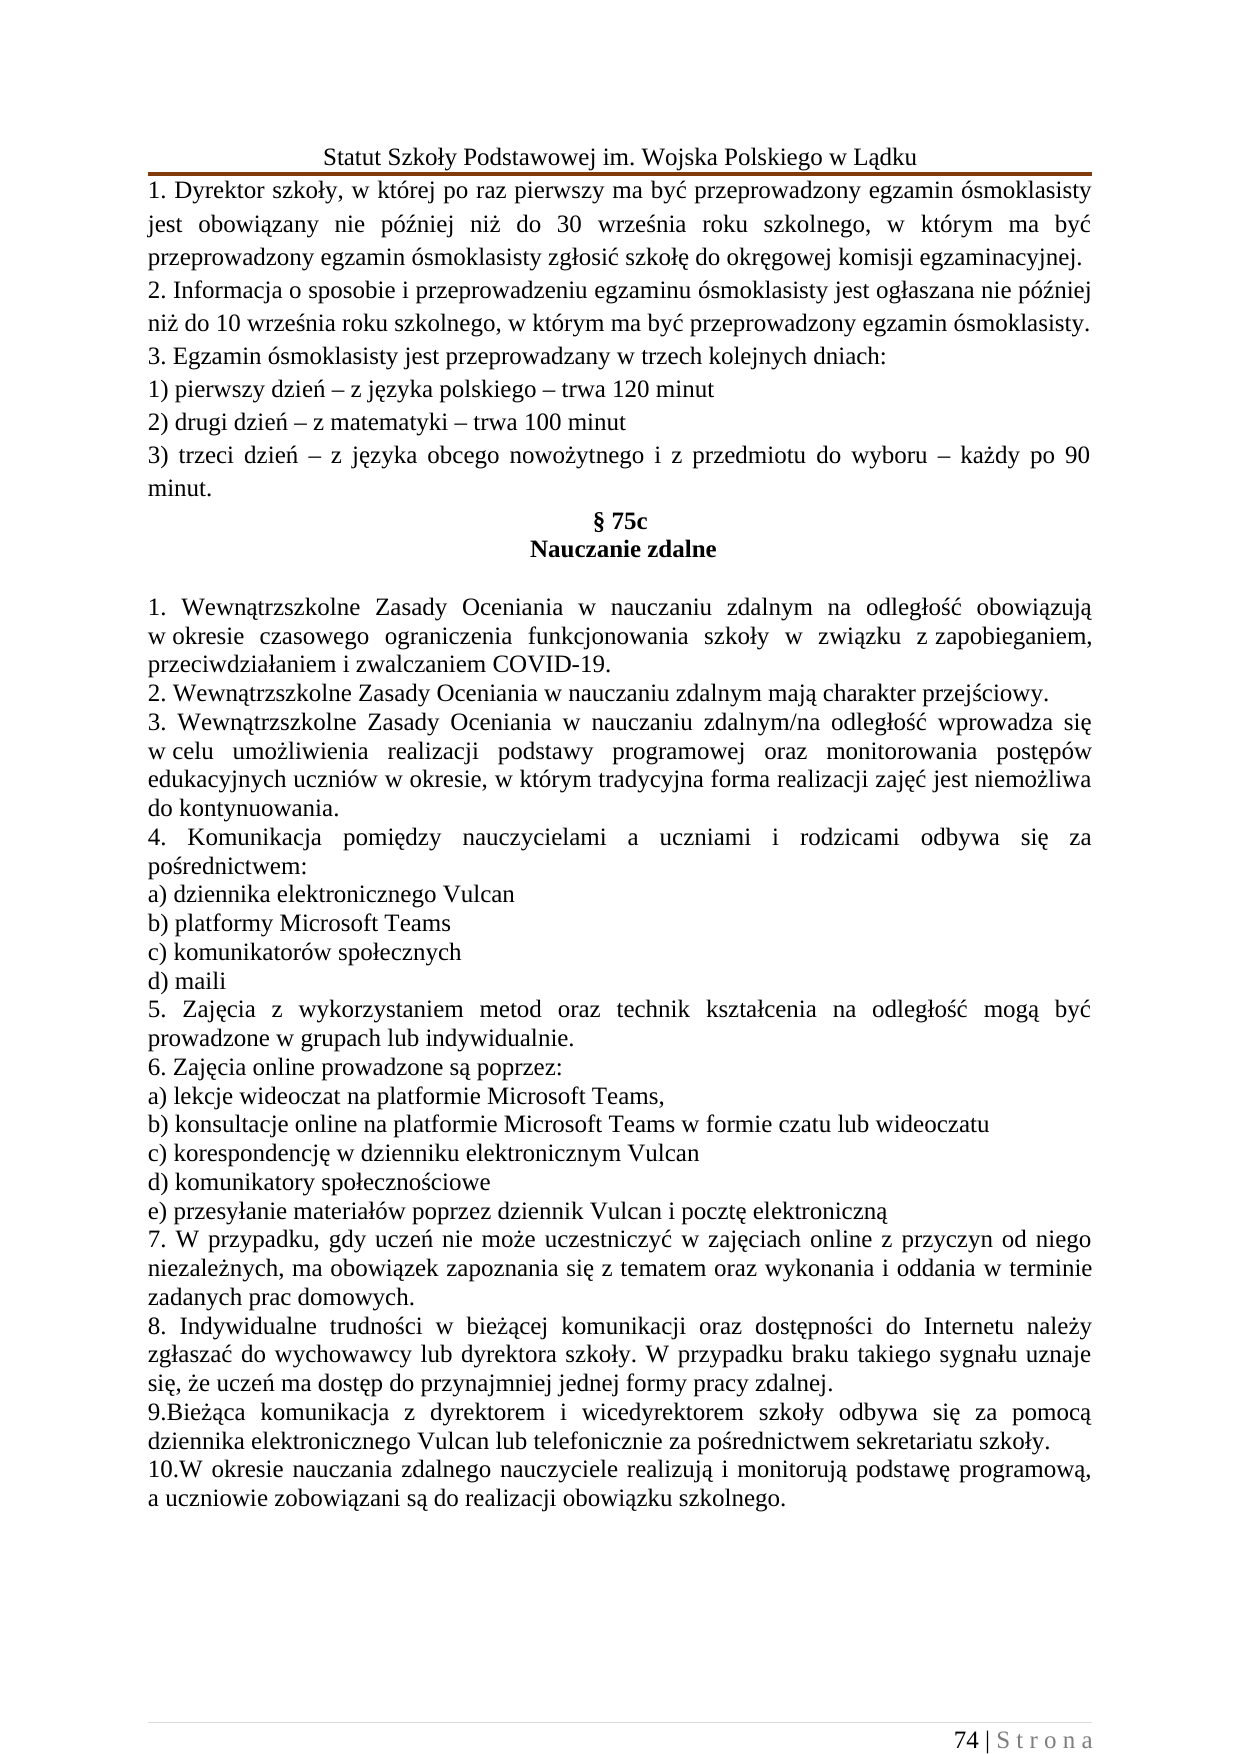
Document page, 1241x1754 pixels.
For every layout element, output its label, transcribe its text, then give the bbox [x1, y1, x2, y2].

text 8. Indywidualne trudności w bieżącej komunikacji oraz dostępności do Internetu należy zgłaszać do wychowawcy lub dyrektora szkoły. W przypadku braku takiego sygnału uznaje się, że uczeń ma dostęp do przynajmniej jednej formy pracy zdalnej. [148, 1311, 1092, 1397]
text 10.W okresie nauczania zdalnego nauczyciele realizują i monitorują podstawę programową, a uczniowie zobowiązani są do realizacji obowiązku szkolnego. [148, 1454, 1092, 1512]
text c) korespondencję w dzienniku elektronicznym Vulcan [148, 1138, 1092, 1167]
text 4. Komunikacja pomiędzy nauczycielami a uczniami i rodzicami odbywa się za pośrednictwem: [148, 822, 1092, 879]
text 2. Wewnątrzszkolne Zasady Oceniania w nauczaniu zdalnym mają charakter przejściowy. [148, 678, 1092, 707]
text 9.Bieżąca komunikacja z dyrektorem i wicedyrektorem szkoły odbywa się za pomocą dziennika elektronicznego Vulcan lub telefonicznie za pośrednictwem sekretariatu szkoły. [148, 1397, 1092, 1454]
text 7. W przypadku, gdy uczeń nie może uczestniczyć w zajęciach online z przyczyn od niego niezależnych, ma obowiązek zapoznania się z tematem oraz wykonania i oddania w terminie zadanych prac domowych. [148, 1224, 1092, 1311]
text 6. Zajęcia online prowadzone są poprzez: [148, 1052, 1092, 1081]
text 3) trzeci dzień – z języka obcego nowożytnego i z przedmiotu do wyboru – każdy po 90 minut. [148, 440, 1092, 502]
text a) lekcje wideoczat na platformie Microsoft Teams, [148, 1081, 1092, 1109]
text 2. Informacja o sposobie i przeprowadzeniu egzaminu ósmoklasisty jest ogłaszana nie później niż do 10 września roku szkolnego, w którym ma być przeprowadzony egzamin ósmoklasisty. [148, 275, 1092, 336]
text § 75c [148, 506, 1092, 534]
text 3. Wewnątrzszkolne Zasady Oceniania w nauczaniu zdalnym/na odległość wprowadza się w celu umożliwienia realizacji podstawy programowej oraz monitorowania postępów edukacyjnych uczniów w okresie, w którym tradycyjna forma realizacji zajęć jest niemożliwa do kontynuowania. [148, 707, 1092, 822]
text d) komunikatory społecznościowe [148, 1167, 1092, 1196]
text b) konsultacje online na platformie Microsoft Teams w formie czatu lub wideoczatu [148, 1109, 1092, 1138]
text 2) drugi dzień – z matematyki – trwa 100 minut [148, 407, 1092, 436]
text 3. Egzamin ósmoklasisty jest przeprowadzany w trzech kolejnych dniach: [148, 341, 1092, 369]
text 1) pierwszy dzień – z języka polskiego – trwa 120 minut [148, 374, 1092, 402]
text Nauczanie zdalne [148, 534, 1092, 563]
text d) maili [148, 966, 1092, 994]
text b) platformy Microsoft Teams [148, 908, 1092, 937]
text c) komunikatorów społecznych [148, 937, 1092, 966]
text 1. Dyrektor szkoły, w której po raz pierwszy ma być przeprowadzony egzamin ósmoklasisty jest obowiązany nie później niż do 30 września roku szkolnego, w którym ma być przeprowadzony egzamin ósmoklasisty zgłosić szkołę do okręgowej komisji egzaminacyjnej. [148, 176, 1092, 270]
text 5. Zajęcia z wykorzystaniem metod oraz technik kształcenia na odległość mogą być prowadzone w grupach lub indywidualnie. [148, 994, 1092, 1052]
text 1. Wewnątrzszkolne Zasady Oceniania w nauczaniu zdalnym na odległość obowiązują w okresie czasowego ograniczenia funkcjonowania szkoły w związku z zapobieganiem, przeciwdziałaniem i zwalczaniem COVID-19. [148, 563, 1092, 678]
text a) dziennika elektronicznego Vulcan [148, 879, 1092, 908]
text e) przesyłanie materiałów poprzez dziennik Vulcan i pocztę elektroniczną [148, 1196, 1092, 1224]
